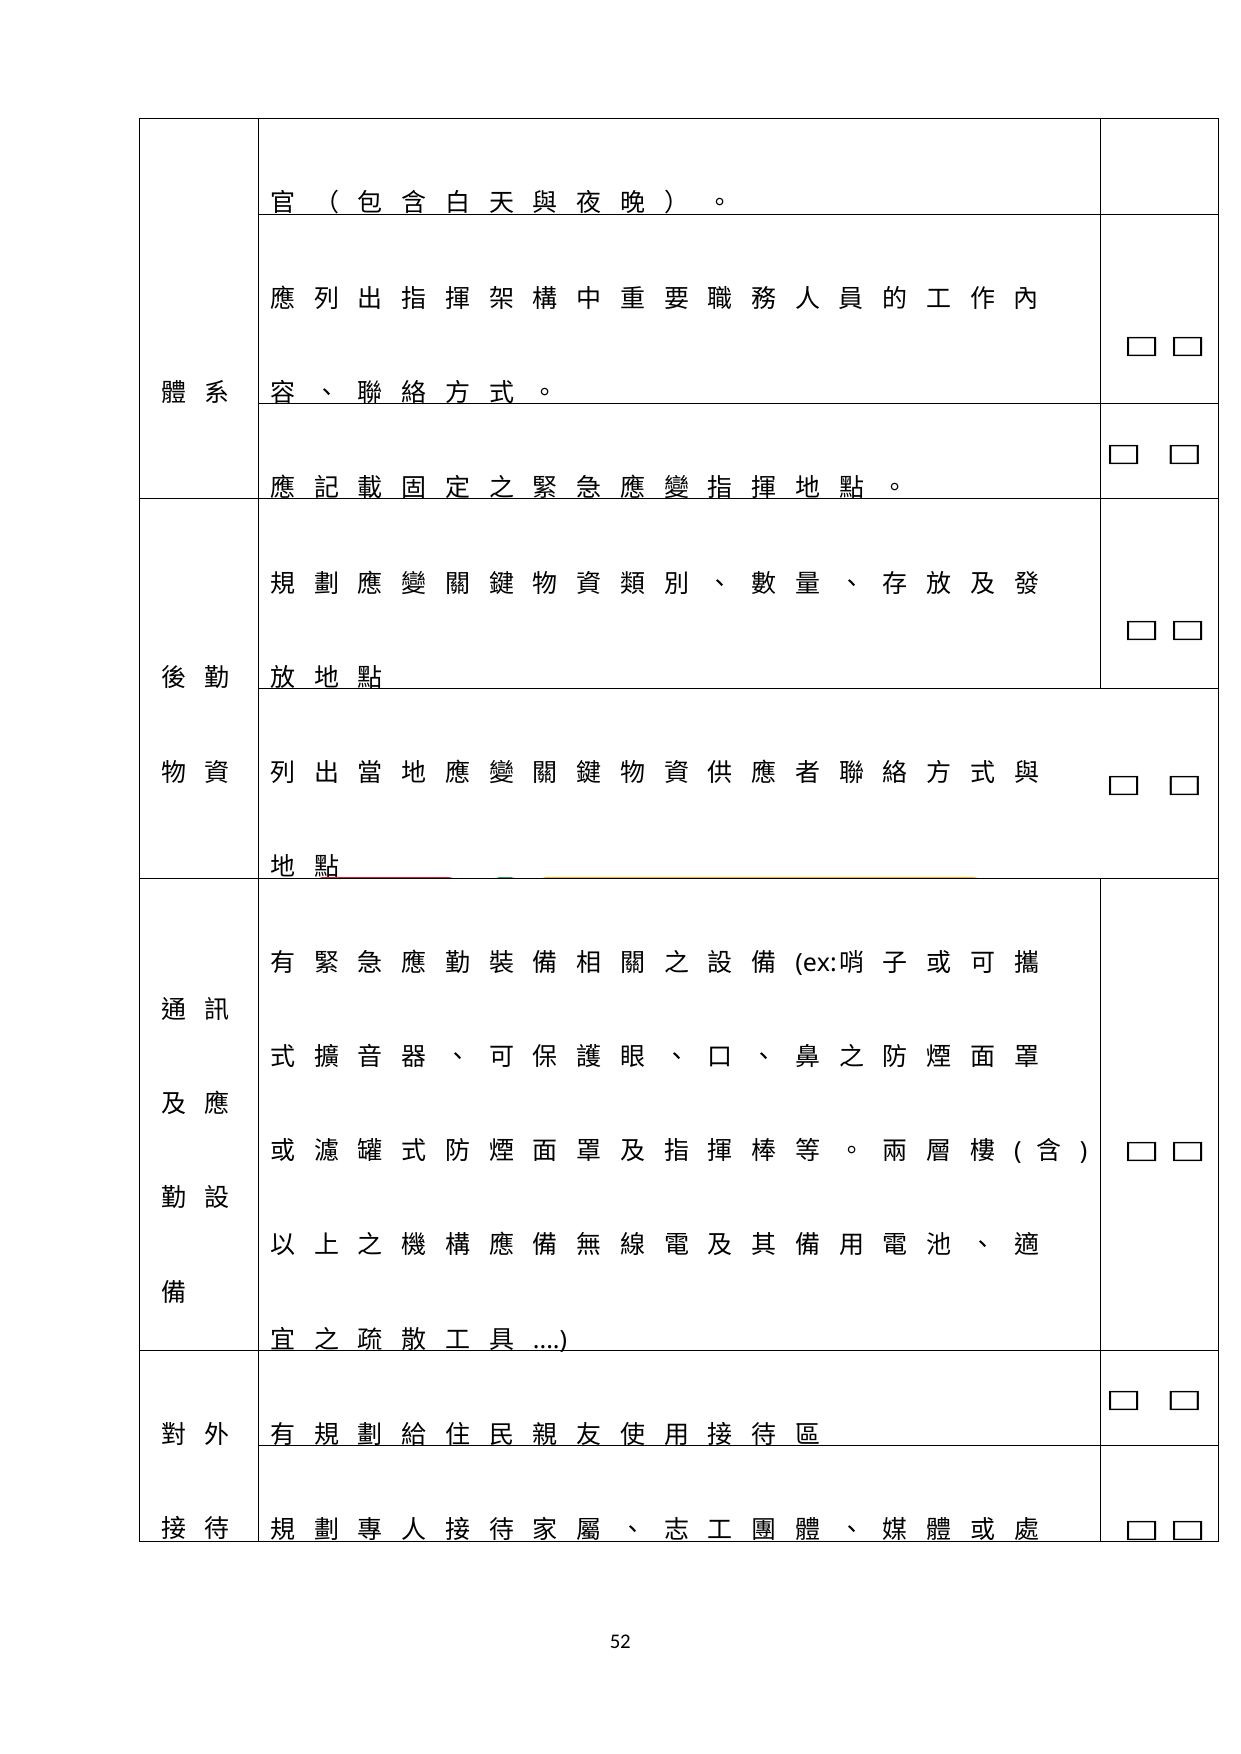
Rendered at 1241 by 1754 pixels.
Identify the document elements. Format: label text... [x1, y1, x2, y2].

table_cell 應列出指揮架構中重要職務人員的工作內容、聯絡方式。 [259, 215, 1100, 403]
table_cell □ □ [1101, 499, 1218, 688]
table_cell 應記載固定之緊急應變指揮地點。 [259, 404, 1100, 498]
table_cell 後勤物資 [140, 499, 258, 877]
table_cell □ □ [1101, 215, 1218, 403]
table_cell □ □ [1101, 1446, 1218, 1541]
table_cell 通訊及應勤設備 [140, 879, 258, 1350]
table_cell 列出當地應變關鍵物資供應者聯絡方式與地點 [259, 689, 1101, 877]
table_cell [1101, 119, 1218, 213]
table_cell 對外接待 [140, 1351, 258, 1541]
table_cell 有規劃給住民親友使用接待區 [259, 1351, 1100, 1445]
table_cell 有緊急應勤裝備相關之設備(ex:哨子或可攜式擴音器、可保護眼、口、鼻之防煙面罩或濾罐式防煙面罩及指揮棒等。兩層樓(含)以上之機構應備無線電及其備用電池、適宜之疏散工具....) [259, 879, 1100, 1350]
table_cell □ □ [1101, 689, 1218, 877]
table_cell 體系 [140, 119, 258, 498]
table_cell □ □ [1101, 879, 1218, 1350]
table_cell □ □ [1101, 1351, 1218, 1445]
table_cell 官（包含白天與夜晚）。 [259, 119, 1100, 213]
table_cell 規劃應變關鍵物資類別、數量、存放及發放地點 [259, 499, 1100, 688]
table_cell 規劃專人接待家屬、志工團體、媒體或處 [259, 1446, 1100, 1541]
picture [103, 466, 139, 1280]
table_cell □ □ [1101, 404, 1218, 498]
